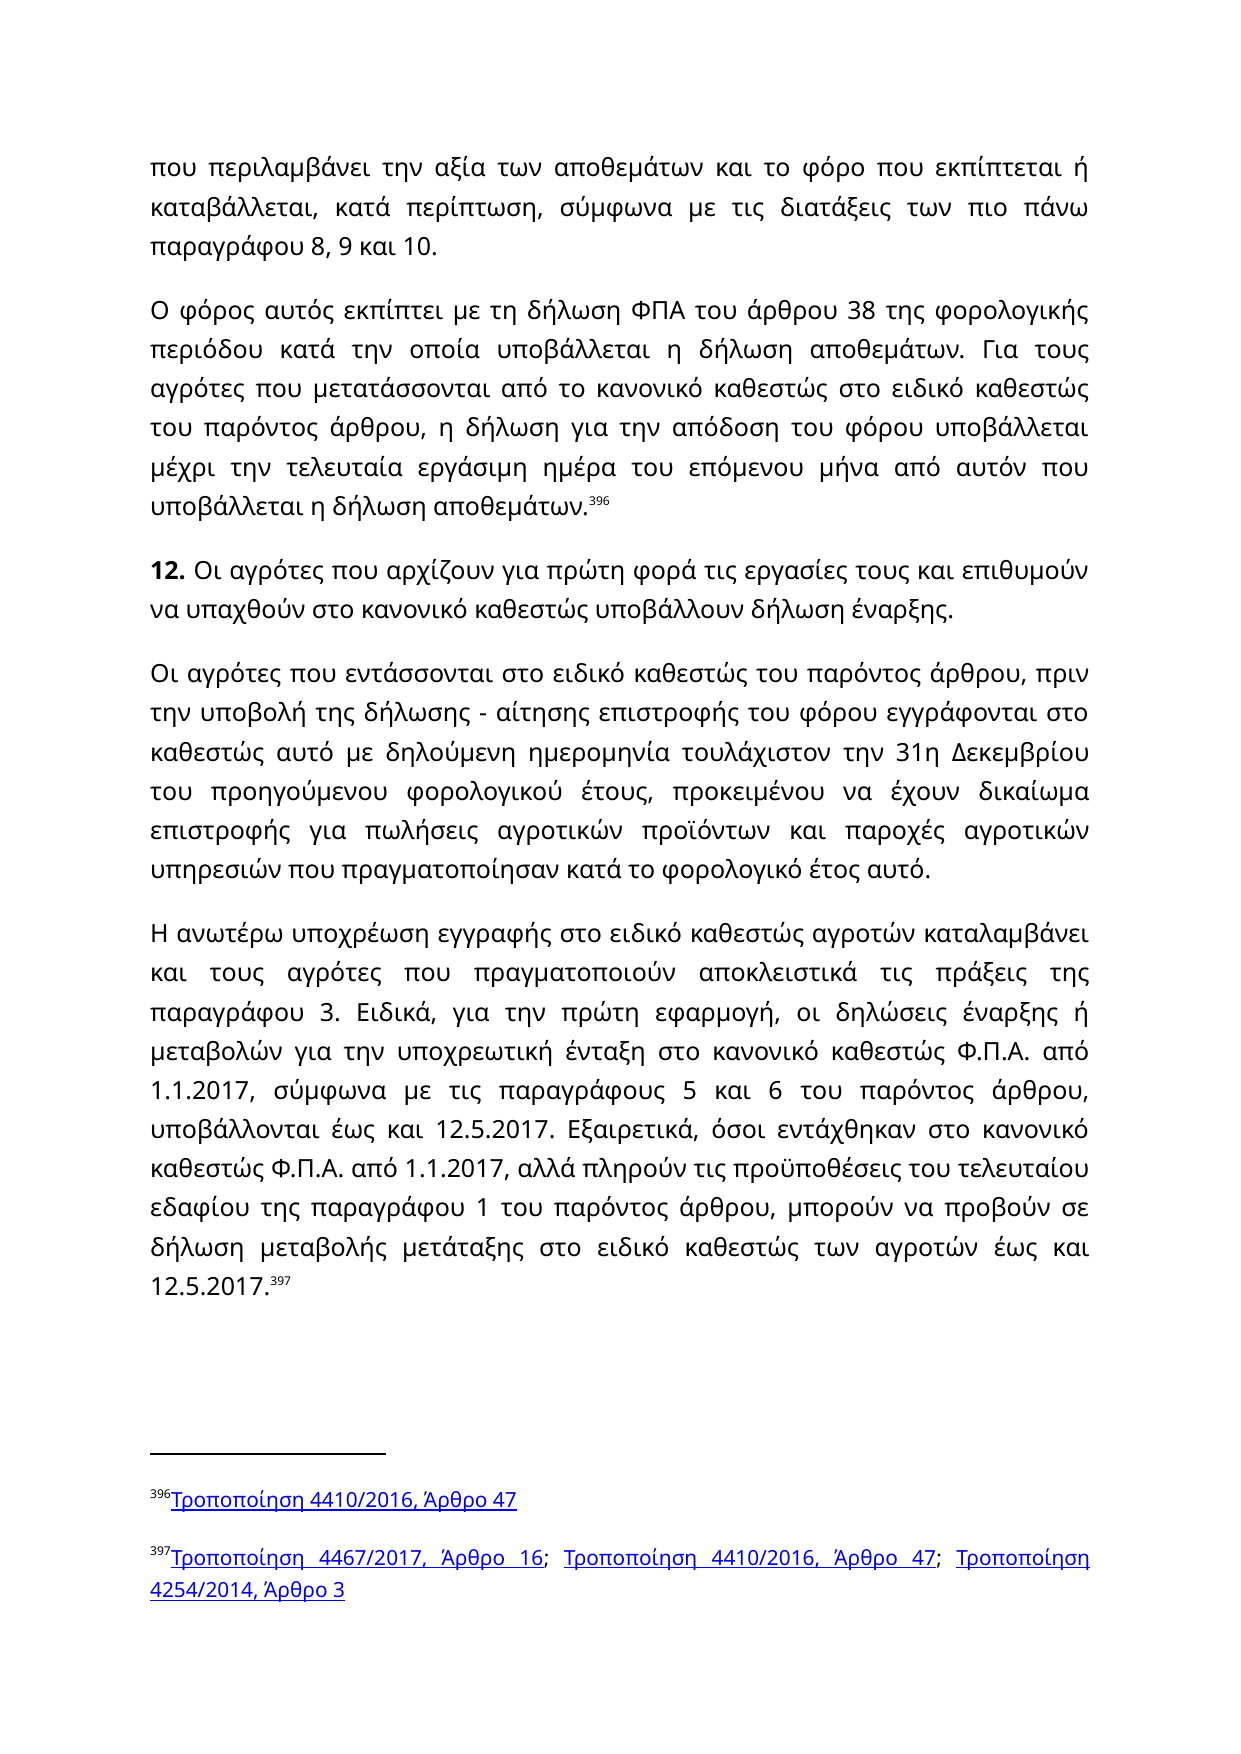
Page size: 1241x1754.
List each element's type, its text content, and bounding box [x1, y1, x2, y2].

text Η ανωτέρω υποχρέωση εγγραφής στο ειδικό καθεστώς αγροτών καταλαμβάνει και τους αγρότες που πραγματοποιούν αποκλειστικά τις πράξεις της παραγράφου 3. Ειδικά, για την πρώτη εφαρμογή, οι δηλώσεις έναρξης ή μεταβολών για την υποχρεωτική ένταξη στο κανονικό καθεστώς Φ.Π.Α. από 1.1.2017, σύμφωνα με τις παραγράφους 5 και 6 του παρόντος άρθρου, υποβάλλονται έως και 12.5.2017. Εξαιρετικά, όσοι εντάχθηκαν στο κανονικό καθεστώς Φ.Π.Α. από 1.1.2017, αλλά πληρούν τις προϋποθέσεις του τελευταίου εδαφίου της παραγράφου 1 του παρόντος άρθρου, μπορούν να προβούν σε δήλωση μεταβολής μετάταξης στο ειδικό καθεστώς των αγροτών έως και 12.5.2017. [150, 916, 1090, 1302]
text Τροποποίηση 4467/2017, Άρθρο 16; Τροποποίηση 4410/2016, Άρθρο 47; Τροποποίηση 4254/2014, Άρθρο 3 [150, 1543, 1090, 1604]
text Τροποποίηση 4410/2016, Άρθρο 47 [150, 1485, 1090, 1514]
text Ο φόρος αυτός εκπίπτει με τη δήλωση ΦΠΑ του άρθρου 38 της φορολογικής περιόδου κατά την οποία υποβάλλεται η δήλωση αποθεμάτων. Για τους αγρότες που μετατάσσονται από το κανονικό καθεστώς στο ειδικό καθεστώς του παρόντος άρθρου, η δήλωση για την απόδοση του φόρου υποβάλλεται μέχρι την τελευταία εργάσιμη ημέρα του επόμενου μήνα από αυτόν που υποβάλλεται η δήλωση αποθεμάτων. [150, 292, 1090, 522]
text Οι αγρότες που εντάσσονται στο ειδικό καθεστώς του παρόντος άρθρου, πριν την υποβολή της δήλωσης - αίτησης επιστροφής του φόρου εγγράφονται στο καθεστώς αυτό με δηλούμενη ημερομηνία τουλάχιστον την 31η Δεκεμβρίου του προηγούμενου φορολογικού έτους, προκειμένου να έχουν δικαίωμα επιστροφής για πωλήσεις αγροτικών προϊόντων και παροχές αγροτικών υπηρεσιών που πραγματοποίησαν κατά το φορολογικό έτος αυτό. [150, 656, 1090, 886]
text που περιλαμβάνει την αξία των αποθεμάτων και το φόρο που εκπίπτεται ή καταβάλλεται, κατά περίπτωση, σύμφωνα με τις διατάξεις των πιο πάνω παραγράφου 8, 9 και 10. [150, 150, 1090, 262]
text 12. Οι αγρότες που αρχίζουν για πρώτη φορά τις εργασίες τους και επιθυμούν να υπαχθούν στο κανονικό καθεστώς υποβάλλουν δήλωση έναρξης. [150, 552, 1090, 626]
